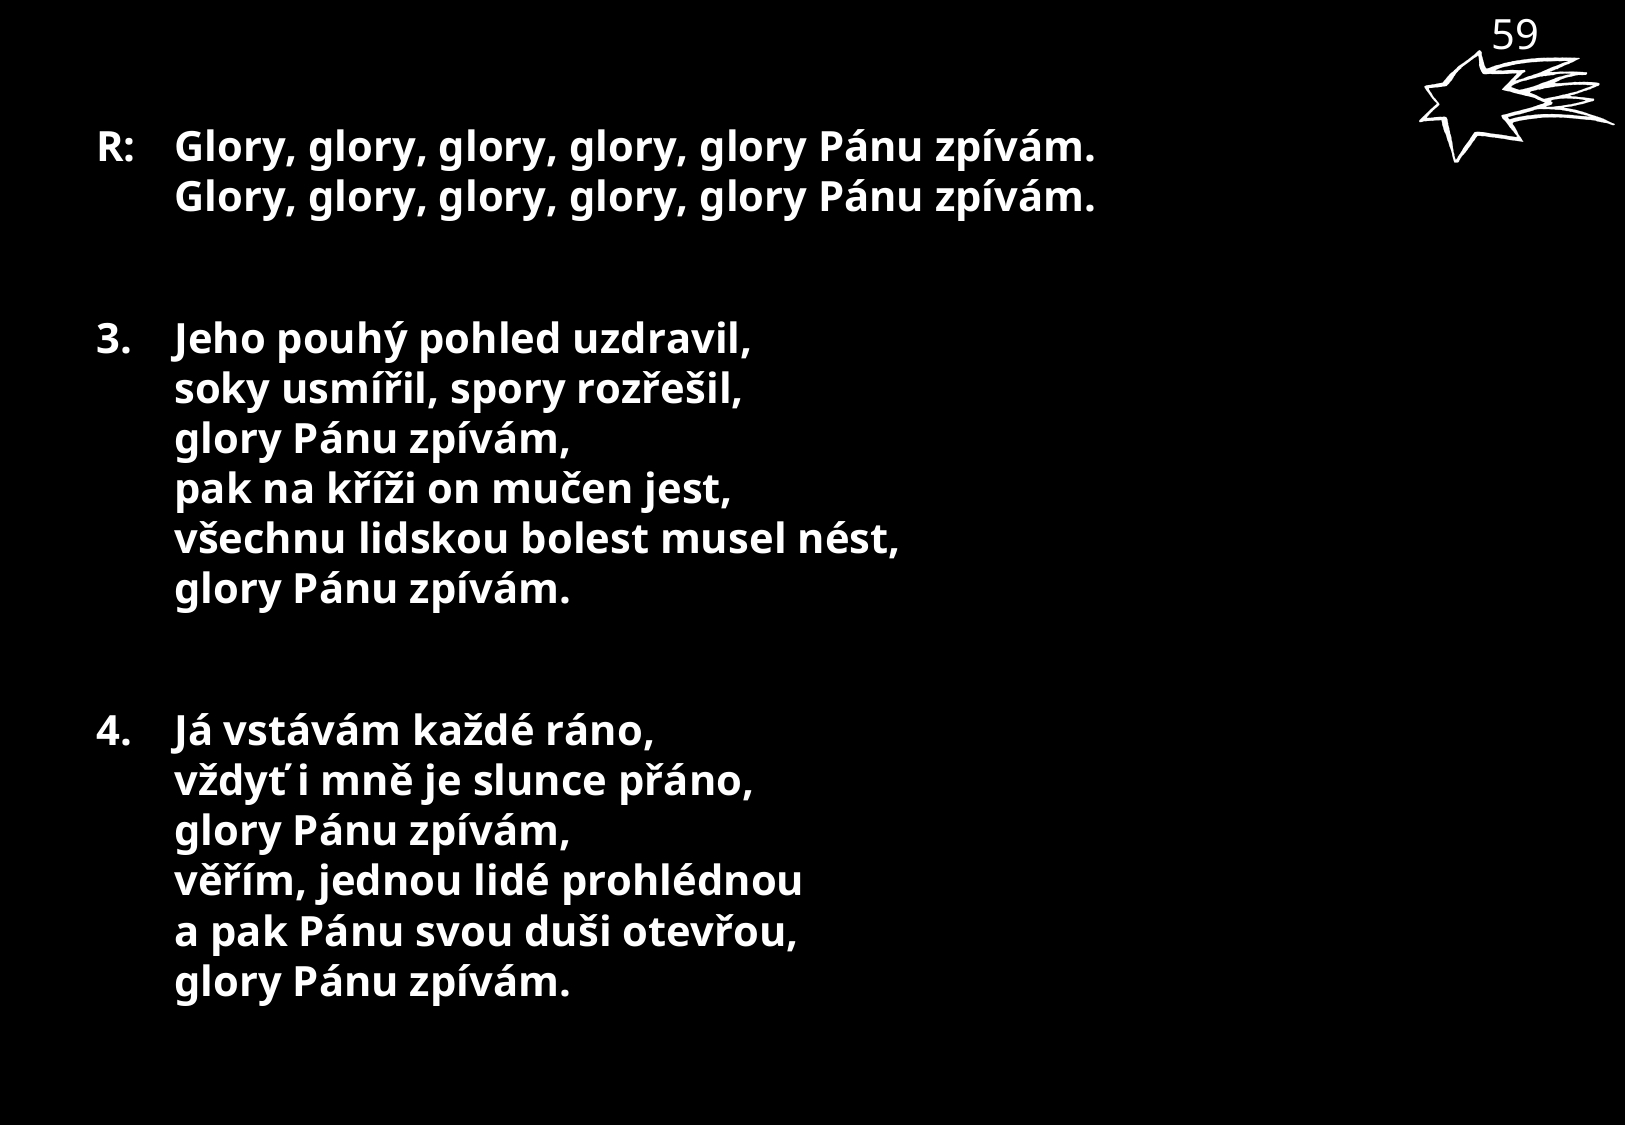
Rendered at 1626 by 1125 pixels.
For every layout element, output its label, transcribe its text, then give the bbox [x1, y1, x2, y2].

text_box 59 [1405, 0, 1626, 66]
list R: Glory, glory, glory, glory, glory Pánu zpívám. Glory, glory, glory, glory, glory Pánu zpívám. 3. Jeho pouhý pohled uzdravil, soky usmířil, spory rozřešil, glory Pánu zpívám, pak na kříži on mučen jest, všechnu lidskou bolest musel nést, glory Pánu zpívám. 4. Já vstávám každé ráno, vždyť i mně je slunce přáno, glory Pánu zpívám, věřím, jednou lidé prohlédnou a pak Pánu svou duši otevřou, glory Pánu zpívám. [81, 112, 1544, 1101]
